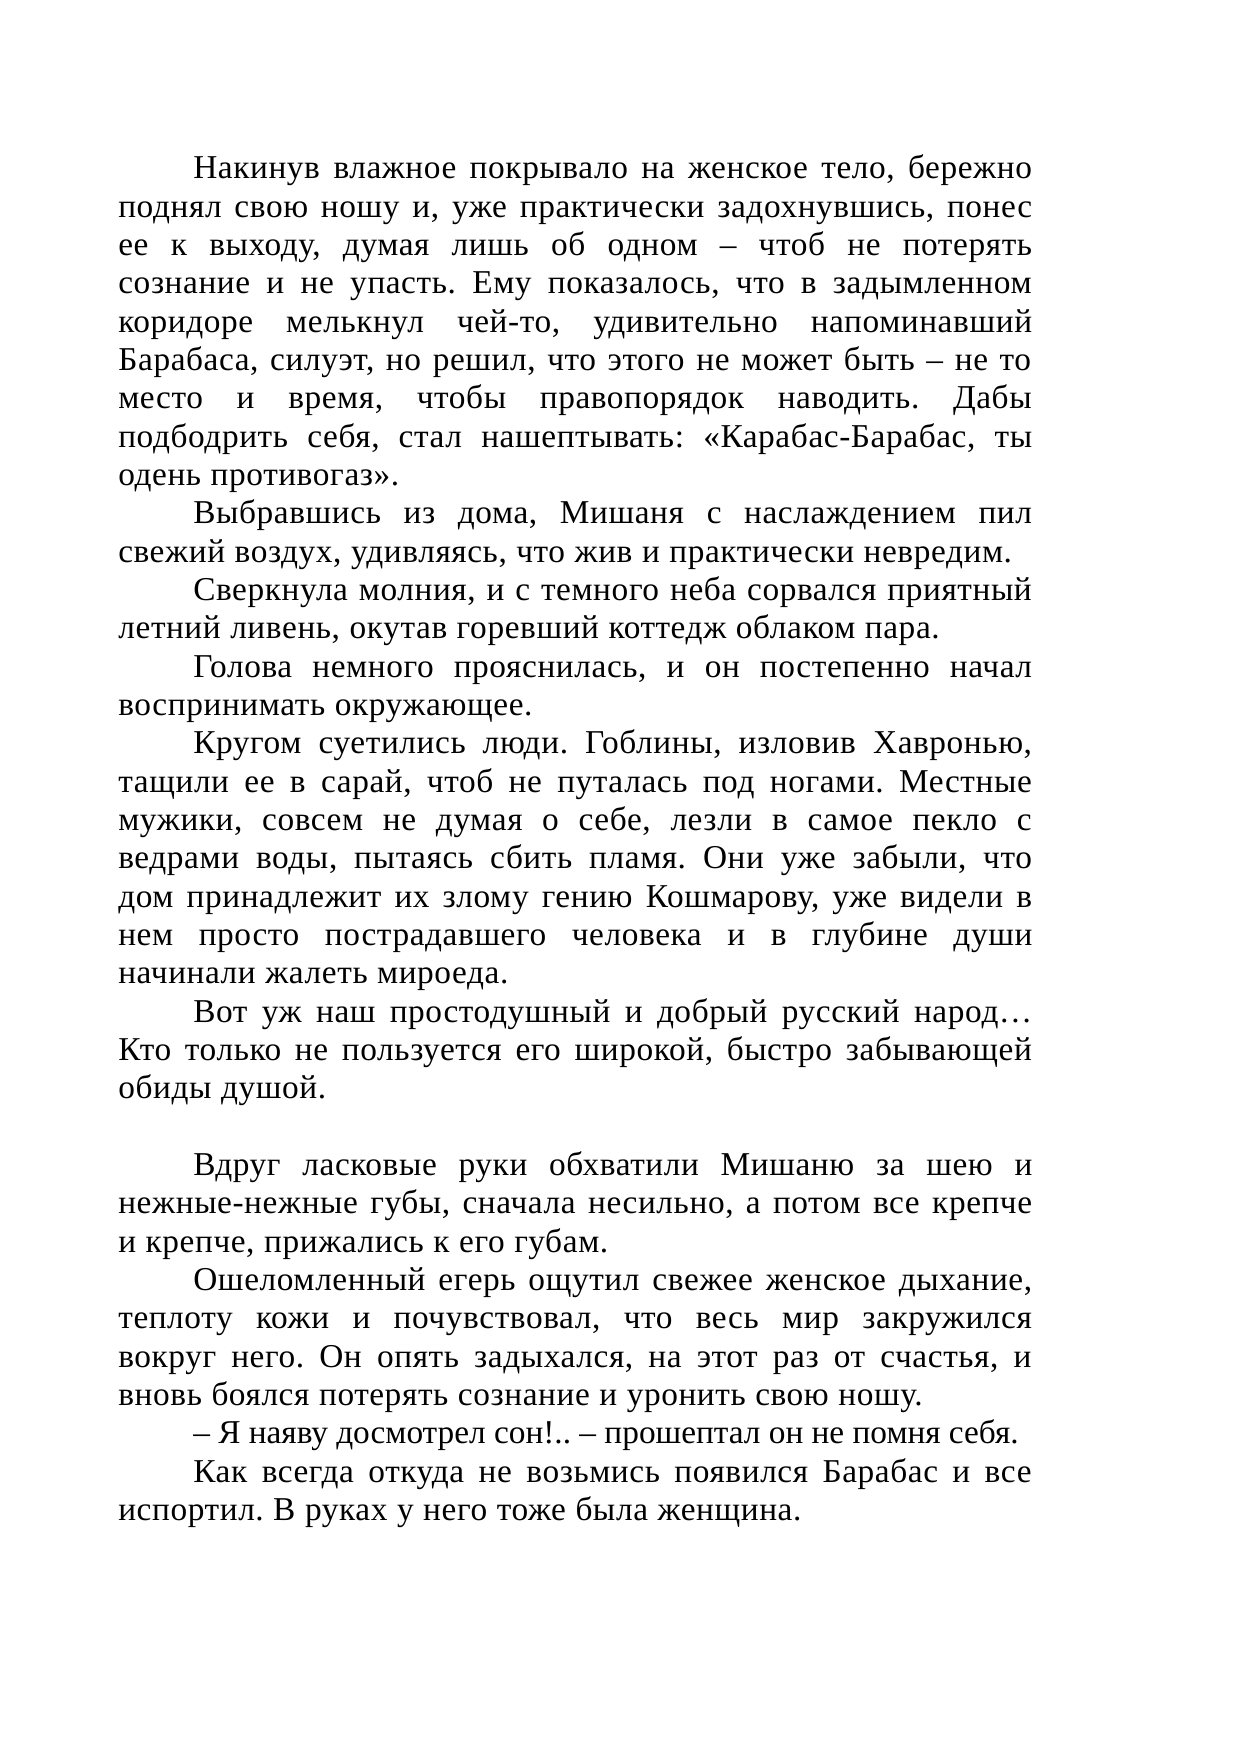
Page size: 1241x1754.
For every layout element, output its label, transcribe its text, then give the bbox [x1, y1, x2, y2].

subtitle Выбравшись из дома, Мишаня с наслаждением пил свежий воздух, удивляясь, что жив и практически невредим. [118, 493, 1033, 569]
subtitle Как всегда откуда не возьмись появился Барабас и все испортил. В руках у него тоже была женщина. [118, 1451, 1033, 1528]
subtitle Ошеломленный егерь ощутил свежее женское дыхание, теплоту кожи и почувствовал, что весь мир закружился вокруг него. Он опять задыхался, на этот раз от счастья, и вновь боялся потерять сознание и уронить свою ношу. [118, 1259, 1033, 1413]
subtitle Вот уж наш простодушный и добрый русский народ… Кто только не пользуется его широкой, быстро забывающей обиды душой. [118, 991, 1033, 1106]
subtitle – Я наяву досмотрел сон!.. – прошептал он не помня себя. [118, 1413, 1033, 1451]
subtitle Вдруг ласковые руки обхватили Мишаню за шею и нежные-нежные губы, сначала несильно, а потом все крепче и крепче, прижались к его губам. [118, 1144, 1033, 1259]
subtitle Кругом суетились люди. Гоблины, изловив Хавронью, тащили ее в сарай, чтоб не путалась под ногами. Местные мужики, совсем не думая о себе, лезли в самое пекло с ведрами воды, пытаясь сбить пламя. Они уже забыли, что дом принадлежит их злому гению Кошмарову, уже видели в нем просто пострадавшего человека и в глубине души начинали жалеть мироеда. [118, 723, 1033, 991]
subtitle Сверкнула молния, и с темного неба сорвался приятный летний ливень, окутав горевший коттедж облаком пара. [118, 569, 1033, 646]
subtitle Голова немного прояснилась, и он постепенно начал воспринимать окружающее. [118, 646, 1033, 723]
subtitle Накинув влажное покрывало на женское тело, бережно поднял свою ношу и, уже практически задохнувшись, понес ее к выходу, думая лишь об одном – чтоб не потерять сознание и не упасть. Ему показалось, что в задымленном коридоре мелькнул чей-то, удивительно напоминавший Барабаса, силуэт, но решил, что этого не может быть – не то место и время, чтобы правопорядок наводить. Дабы подбодрить себя, стал нашептывать: «Карабас-Барабас, ты одень противогаз». [118, 148, 1033, 493]
